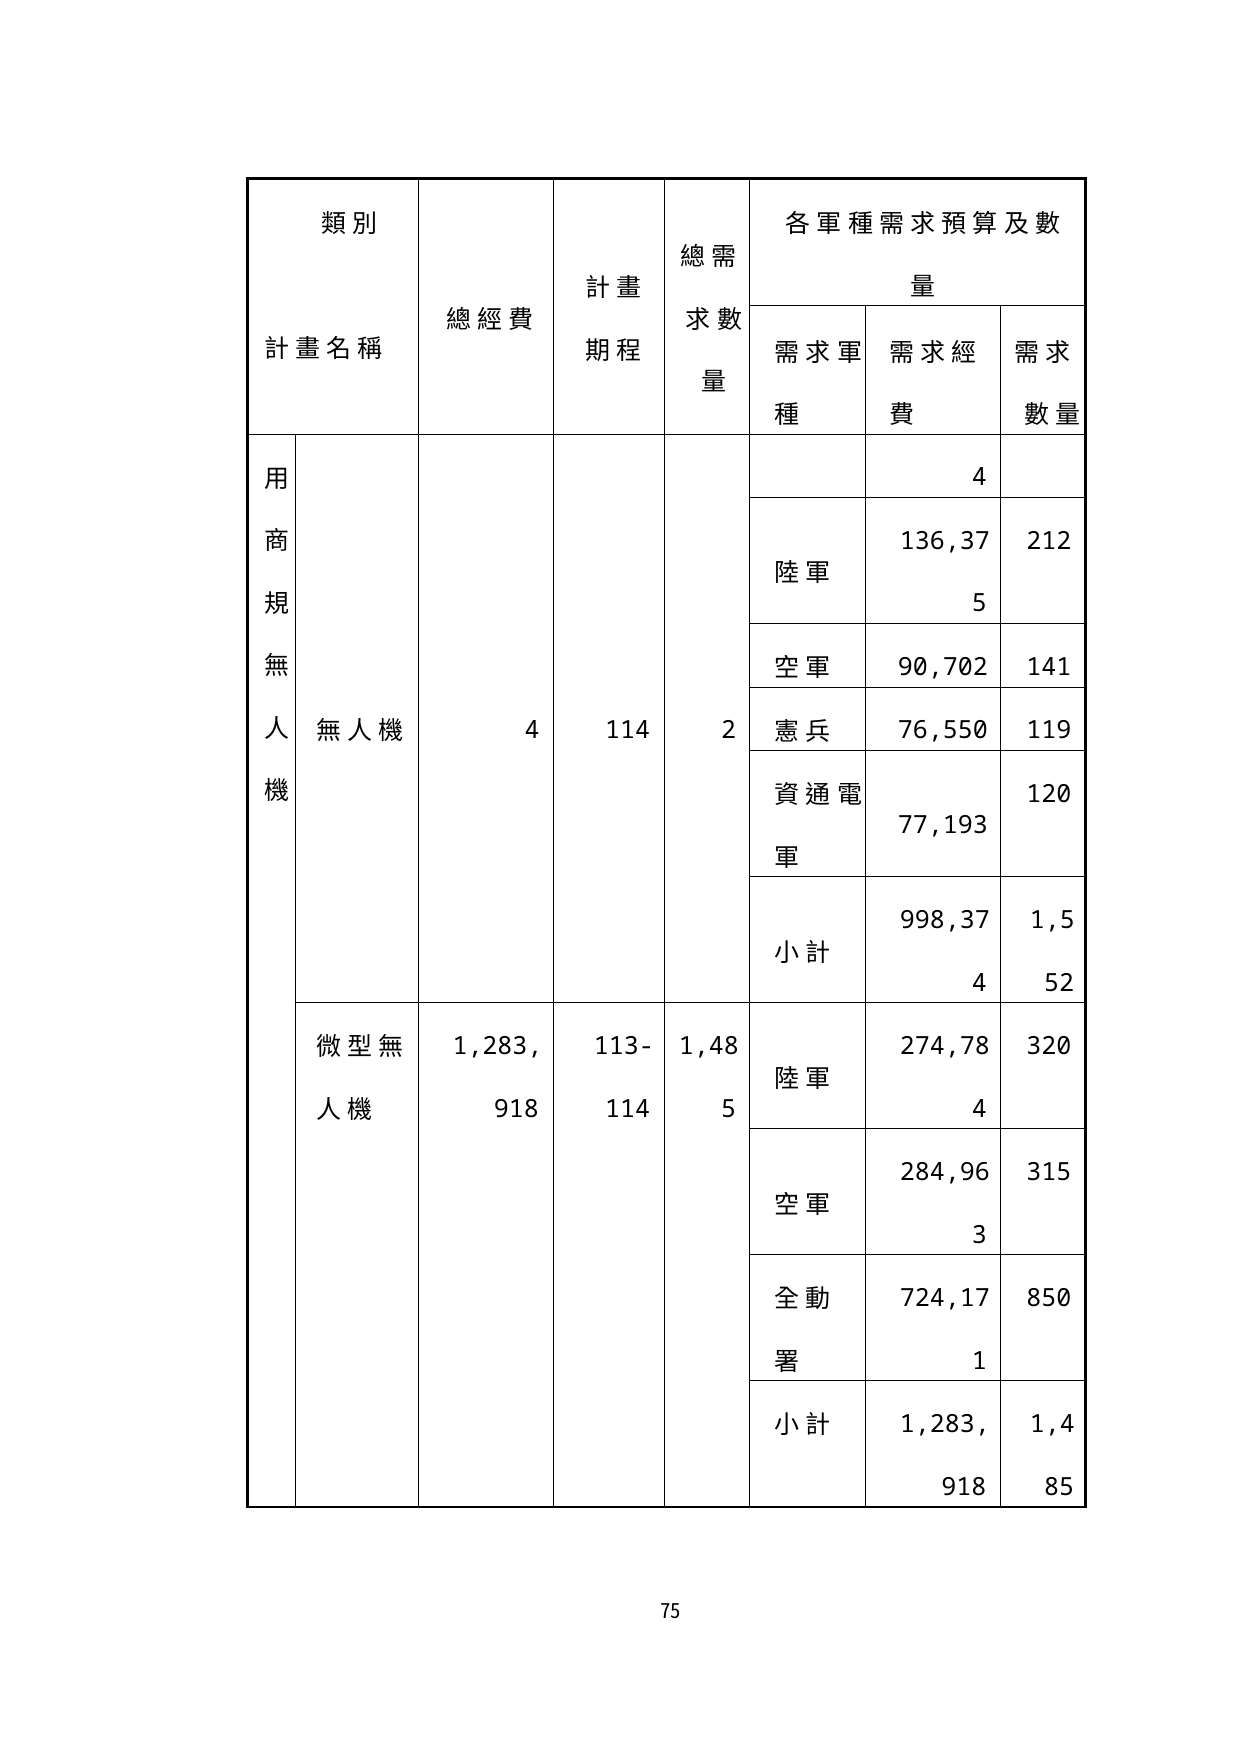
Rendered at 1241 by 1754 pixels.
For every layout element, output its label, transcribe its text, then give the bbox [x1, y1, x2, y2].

table_cell 136,375 [866, 498, 1000, 623]
table_cell 全動署 [750, 1255, 865, 1380]
table_cell 小計 [750, 1381, 865, 1506]
table_cell 4 [419, 435, 553, 1002]
table_header 各軍種需求預算及數量 [750, 180, 1084, 305]
table_cell 需求軍種 [750, 306, 865, 433]
table_cell 998,374 [866, 877, 1000, 1002]
table_cell 空軍 [750, 1129, 865, 1254]
table_cell 憲兵 [750, 688, 865, 750]
table_cell 315 [1001, 1129, 1084, 1254]
table_cell 小計 [750, 877, 865, 1002]
table_cell 1,552 [1001, 877, 1084, 1002]
table_cell 陸軍 [750, 498, 865, 623]
table_cell 無人機 [296, 435, 418, 1002]
table_cell 141 [1001, 624, 1084, 687]
table_cell 用商規無人機 [249, 435, 295, 1506]
table_cell 850 [1001, 1255, 1084, 1380]
table_cell 1,283,918 [419, 1003, 553, 1506]
table_cell 284,963 [866, 1129, 1000, 1254]
table_cell 120 [1001, 751, 1084, 876]
table_cell 119 [1001, 688, 1084, 750]
table_cell 274,784 [866, 1003, 1000, 1128]
table_header 計畫 期程 [554, 180, 664, 433]
table_cell 76,550 [866, 688, 1000, 750]
table_header 總需求數量 [665, 180, 749, 433]
table_cell 114 [554, 435, 664, 1002]
table_header 類別 計畫名稱 [249, 180, 418, 433]
table_cell 113-114 [554, 1003, 664, 1506]
table_header 總經費 [419, 180, 553, 433]
table_cell 陸軍 [750, 1003, 865, 1128]
table_cell 資通電軍 [750, 751, 865, 876]
table_cell [1001, 435, 1084, 497]
table_cell 需求數量 [1001, 306, 1084, 433]
table_cell 空軍 [750, 624, 865, 687]
table_cell 2 [665, 435, 749, 1002]
table_cell 微型無人機 [296, 1003, 418, 1506]
table_cell 1,485 [665, 1003, 749, 1506]
table_cell 212 [1001, 498, 1084, 623]
table_cell 需求經費 [866, 306, 1000, 433]
table_cell 1,283,918 [866, 1381, 1000, 1506]
table_cell 1,485 [1001, 1381, 1084, 1506]
table_cell 90,702 [866, 624, 1000, 687]
table_cell 724,171 [866, 1255, 1000, 1380]
table_cell 4 [866, 435, 1000, 497]
table_cell [750, 435, 865, 497]
table_cell 77,193 [866, 751, 1000, 876]
table_cell 320 [1001, 1003, 1084, 1128]
